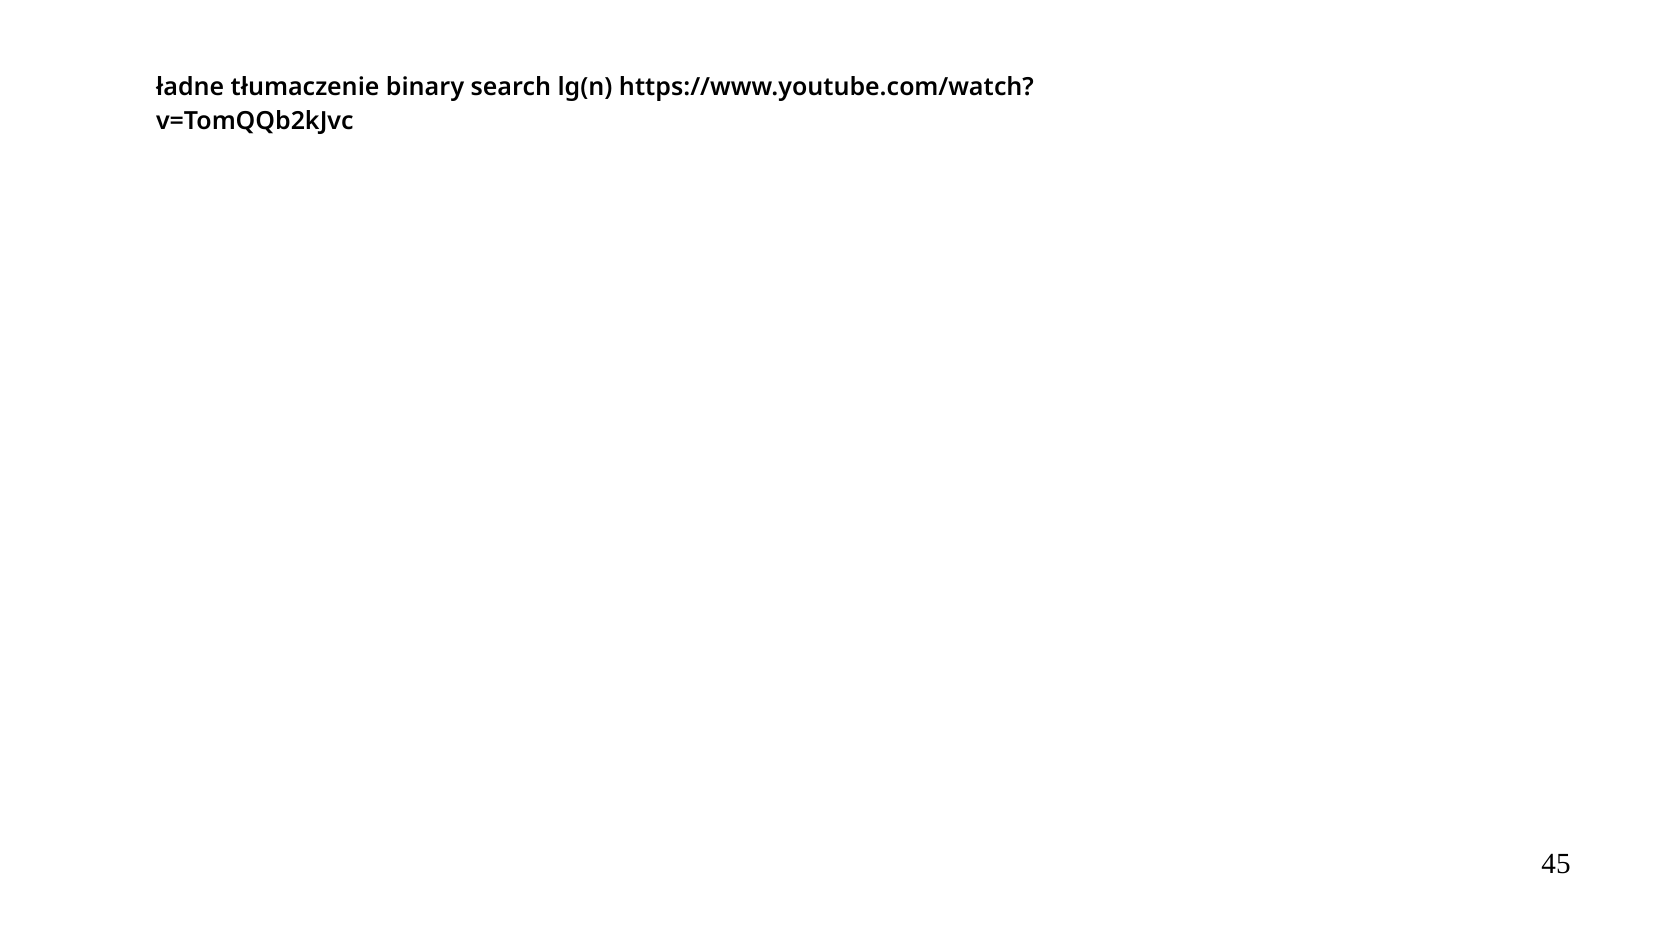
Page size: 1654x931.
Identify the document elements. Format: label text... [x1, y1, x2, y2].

text_box ładne tłumaczenie binary search lg(n) https://www.youtube.com/watch?v=TomQQb2kJvc [141, 61, 1177, 108]
